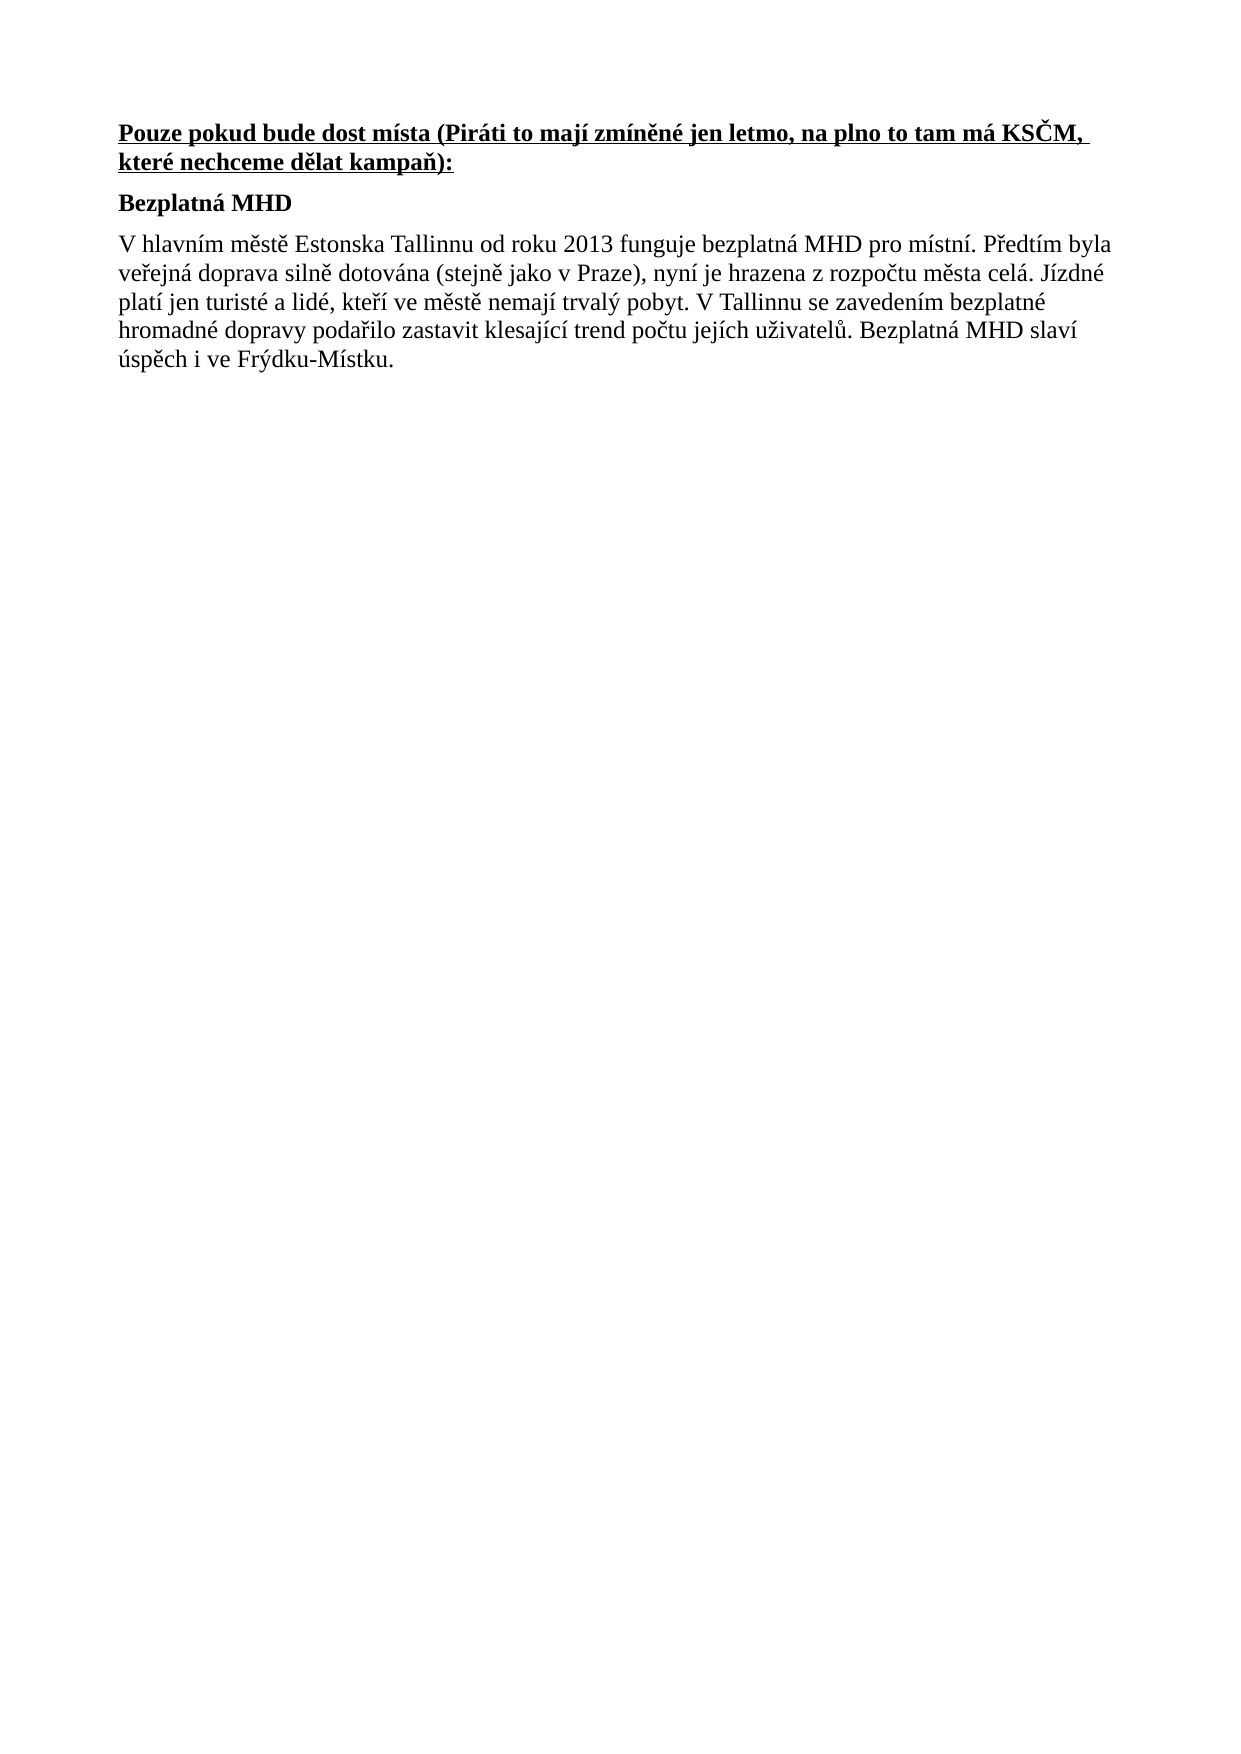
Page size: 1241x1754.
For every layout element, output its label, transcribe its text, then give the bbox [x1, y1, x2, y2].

text Pouze pokud bude dost místa (Piráti to mají zmíněné jen letmo, na plno to tam má KSČM, které nechceme dělat kampaň): [118, 118, 1122, 176]
text V hlavním městě Estonska Tallinnu od roku 2013 funguje bezplatná MHD pro místní. Předtím byla veřejná doprava silně dotována (stejně jako v Praze), nyní je hrazena z rozpočtu města celá. Jízdné platí jen turisté a lidé, kteří ve městě nemají trvalý pobyt. V Tallinnu se zavedením bezplatné hromadné dopravy podařilo zastavit klesající trend počtu jejích uživatelů. Bezplatná MHD slaví úspěch i ve Frýdku-Místku. [118, 229, 1122, 373]
text Bezplatná MHD [118, 188, 1122, 217]
